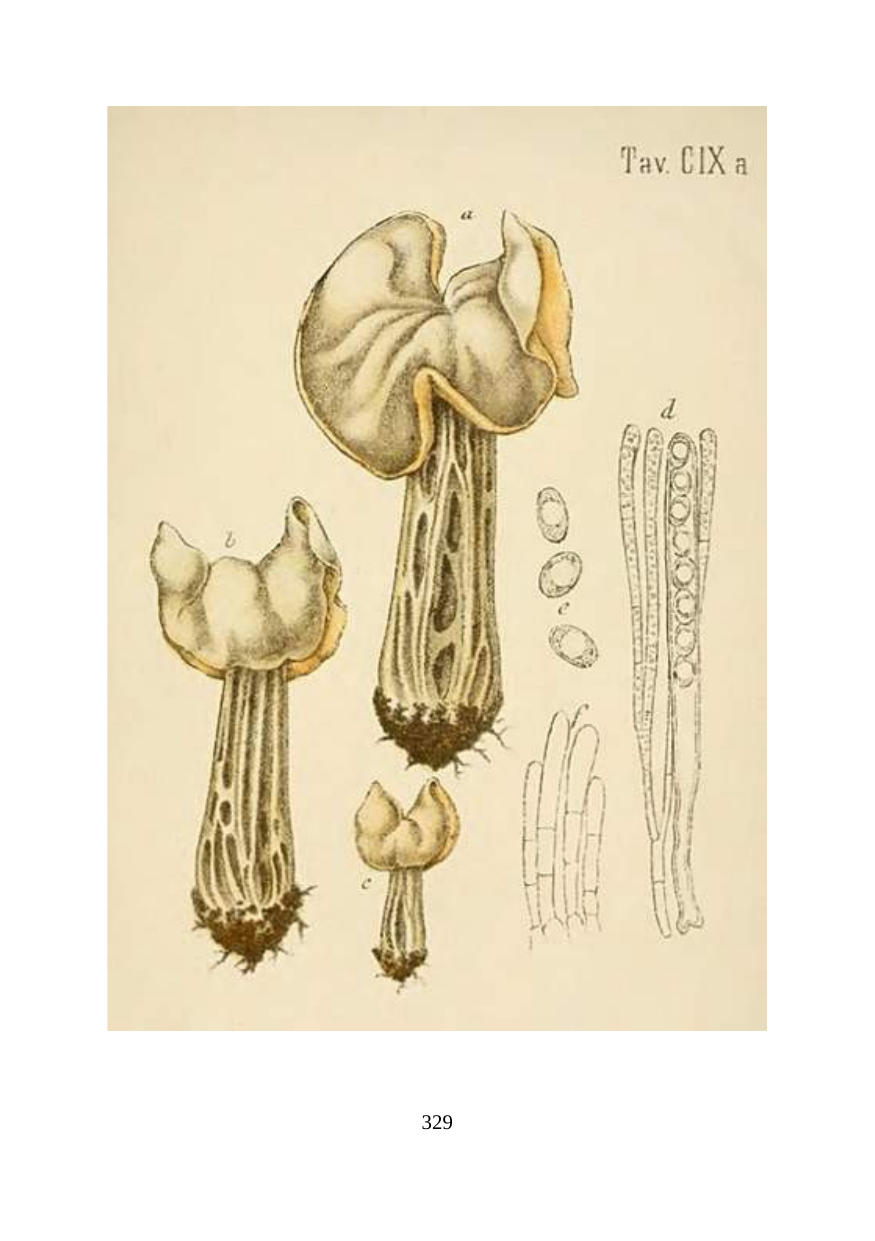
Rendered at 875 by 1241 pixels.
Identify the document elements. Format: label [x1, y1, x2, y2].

picture [107, 106, 767, 1031]
